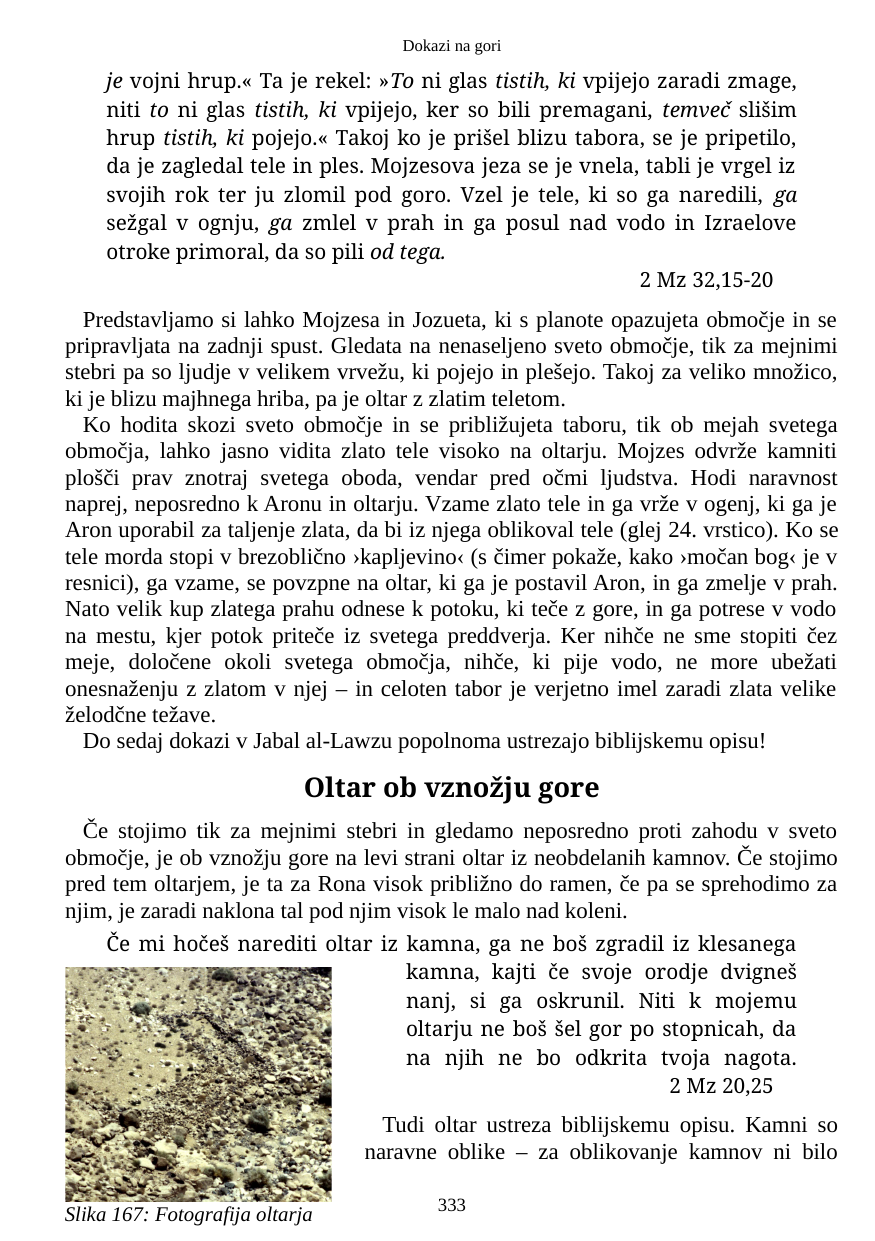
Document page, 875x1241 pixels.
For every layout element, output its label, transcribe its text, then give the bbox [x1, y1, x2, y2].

text Če mi hočeš narediti oltar iz kamna, ga ne boš zgradil iz klesanega kamna, kajti če svoje orodje dvigneš nanj, si ga oskrunil. Niti k mojemu oltarju ne boš šel gor po stopnicah, da na njih ne bo odkrita tvoja nagota. 2 Mz 20,25 [106, 929, 797, 1099]
text Do sedaj dokazi v Jabal al-Lawzu popolnoma ustrezajo biblijskemu opisu! [65, 727, 839, 754]
subtitle Oltar ob vznožju gore [65, 768, 839, 805]
text Če stojimo tik za mejnimi stebri in gledamo neposredno proti zahodu v sveto območje, je ob vznožju gore na levi strani oltar iz neobdelanih kamnov. Če stojimo pred tem oltarjem, je ta za Rona visok približno do ramen, če pa se sprehodimo za njim, je zaradi naklona tal pod njim visok le malo nad koleni. [65, 818, 839, 923]
text Predstavljamo si lahko Mojzesa in Jozueta, ki s planote opazujeta območje in se pripravljata na zadnji spust. Gledata na nenaseljeno sveto območje, tik za mejnimi stebri pa so ljudje v velikem vrvežu, ki pojejo in plešejo. Takoj za veliko množico, ki je blizu majhnega hriba, pa je oltar z zlatim teletom. [65, 306, 839, 411]
text Ko hodita skozi sveto območje in se približujeta taboru, tik ob mejah svetega območja, lahko jasno vidita zlato tele visoko na oltarju. Mojzes odvrže kamniti plošči prav znotraj svetega oboda, vendar pred očmi ljudstva. Hodi naravnost naprej, neposredno k Aronu in oltarju. Vzame zlato tele in ga vrže v ogenj, ki ga je Aron uporabil za taljenje zlata, da bi iz njega oblikoval tele (glej 24. vrstico). Ko se tele morda stopi v brezoblično ›kapljevino‹ (s čimer pokaže, kako ›močan bog‹ je v resnici), ga vzame, se povzpne na oltar, ki ga je postavil Aron, in ga zmelje v prah. Nato velik kup zlatega prahu odnese k potoku, ki teče z gore, in ga potrese v vodo na mestu, kjer potok priteče iz svetega preddverja. Ker nihče ne sme stopiti čez meje, določene okoli svetega območja, nihče, ki pije vodo, ne more ubežati onesnaženju z zlatom v njej – in celoten tabor je verjetno imel zaradi zlata velike želodčne težave. [65, 411, 839, 727]
text je vojni hrup.« Ta je rekel: »To ni glas tistih, ki vpijejo zaradi zmage, niti to ni glas tistih, ki vpijejo, ker so bili premagani, temveč slišim hrup tistih, ki pojejo.« Takoj ko je prišel blizu tabora, se je pripetilo, da je zagledal tele in ples. Mojzesova jeza se je vnela, tabli je vrgel iz svojih rok ter ju zlomil pod goro. Vzel je tele, ki so ga naredili, ga sežgal v ognju, ga zmlel v prah in ga posul nad vodo in Izraelove otroke primoral, da so pili od tega. 2 Mz 32,15-20 [106, 66, 797, 294]
picture [65, 967, 332, 1202]
text Tudi oltar ustreza biblijskemu opisu. Kamni so naravne oblike – za oblikovanje kamnov ni bilo [364, 1111, 839, 1164]
text Slika 167: Fotografija oltarja [64, 1199, 364, 1226]
